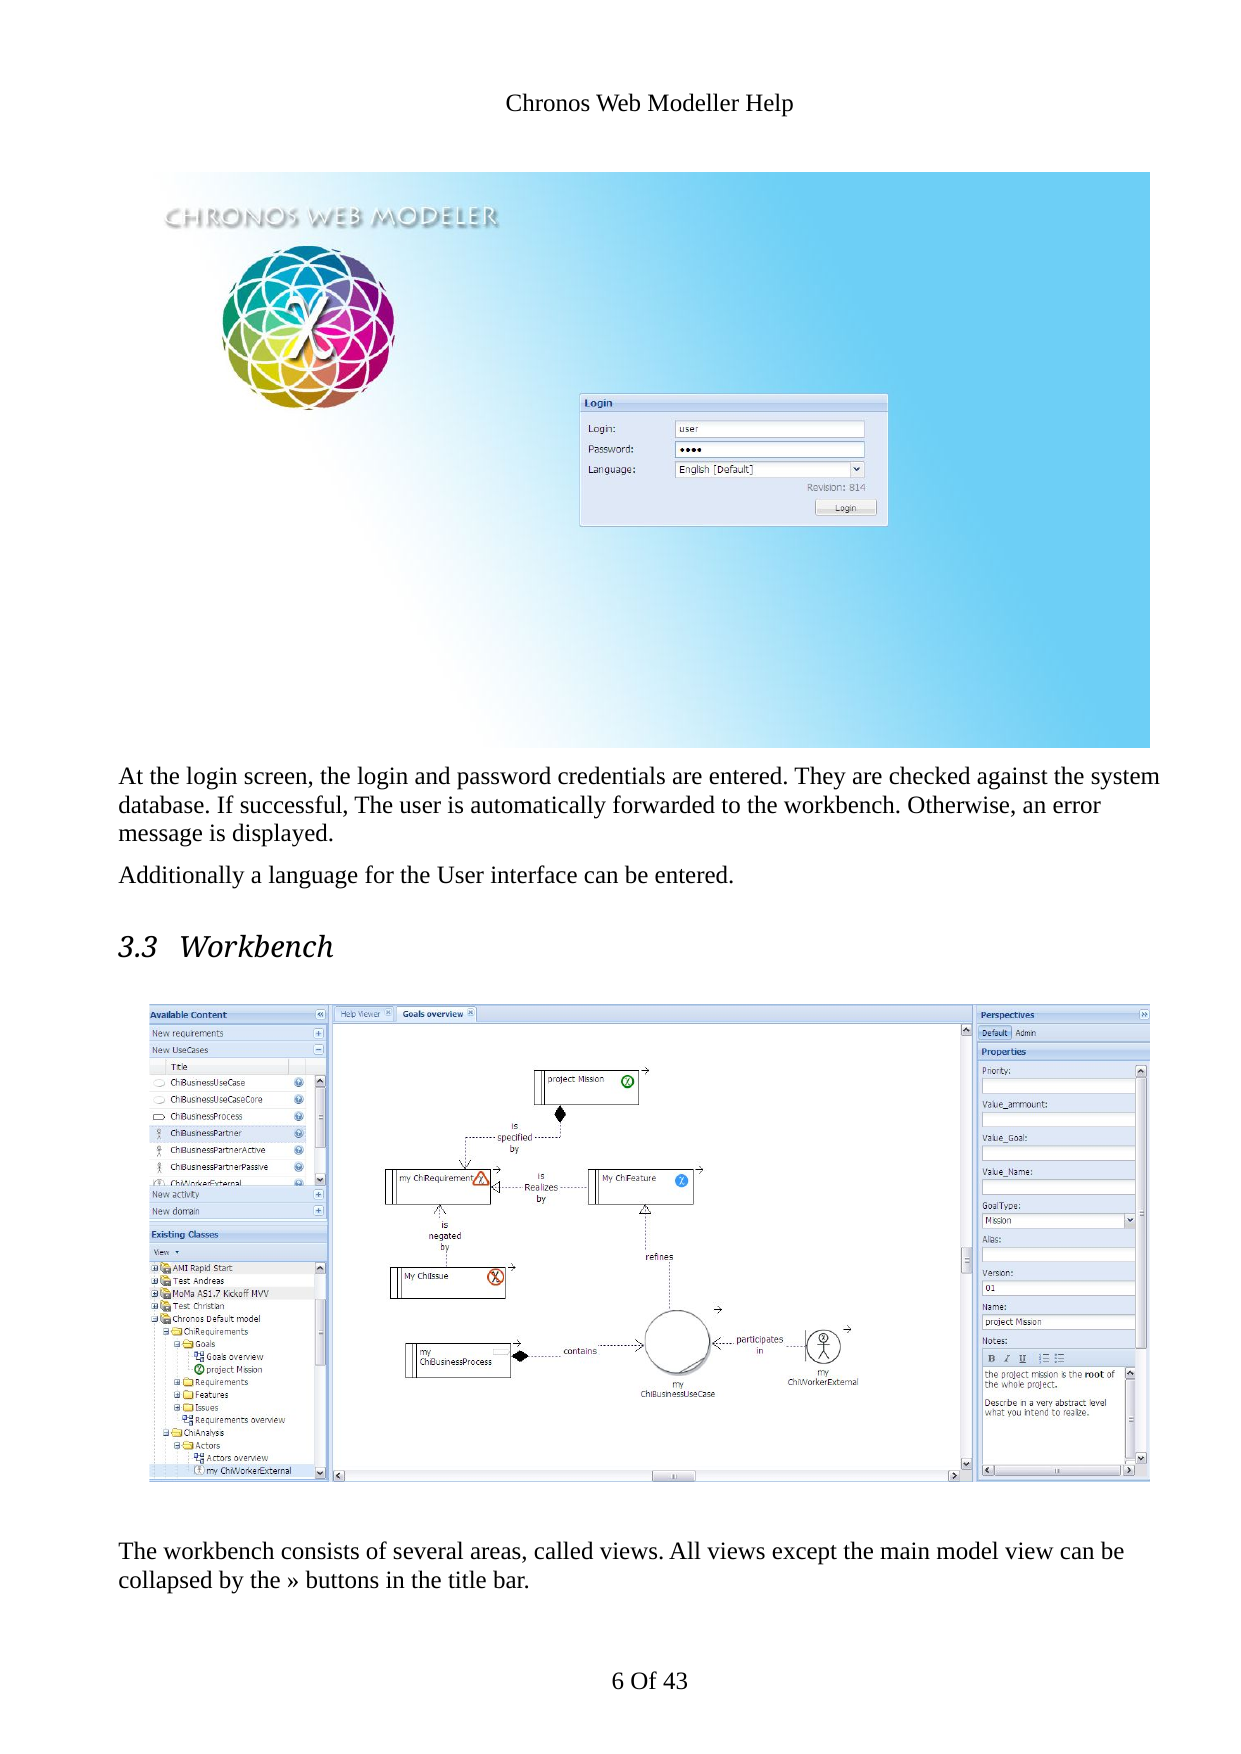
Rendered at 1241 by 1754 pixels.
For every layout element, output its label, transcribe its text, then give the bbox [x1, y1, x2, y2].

picture [149, 172, 1150, 748]
text At the login screen, the login and password credentials are entered. They are checked against the system database. If successful, The user is automatically forwarded to the workbench. Otherwise, an error message is displayed. [118, 146, 1181, 847]
picture [149, 1004, 1150, 1482]
subtitle Workbench [118, 926, 1181, 966]
text The workbench consists of several areas, called views. All views except the main model view can be collapsed by the » buttons in the title bar. [118, 1536, 1181, 1594]
text Additionally a language for the User interface can be entered. [118, 860, 1181, 888]
